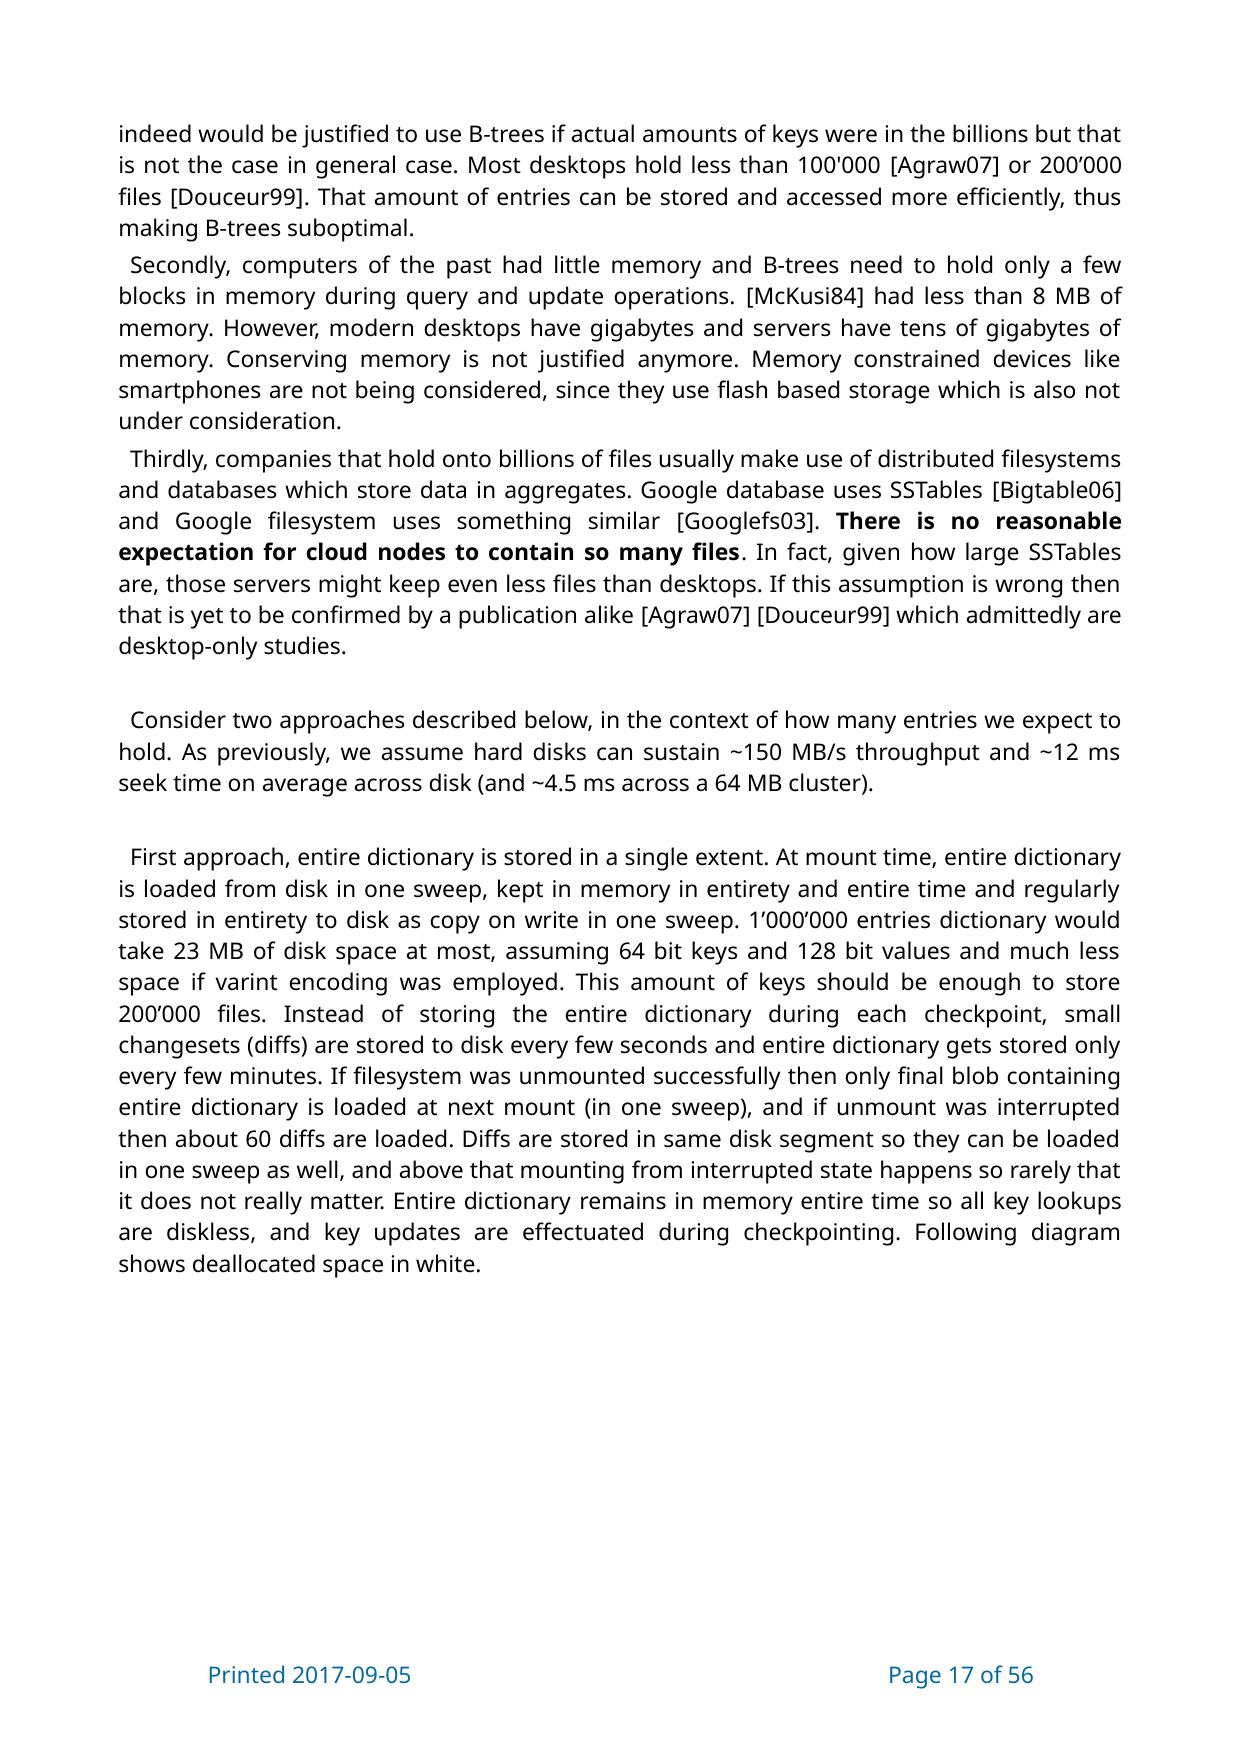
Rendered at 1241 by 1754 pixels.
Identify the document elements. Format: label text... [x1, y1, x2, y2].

text First approach, entire dictionary is stored in a single extent. At mount time, entire dictionary is loaded from disk in one sweep, kept in memory in entirety and entire time and regularly stored in entirety to disk as copy on write in one sweep. 1’000’000 entries dictionary would take 23 MB of disk space at most, assuming 64 bit keys and 128 bit values and much less space if varint encoding was employed. This amount of keys should be enough to store 200’000 files. Instead of storing the entire dictionary during each checkpoint, small changesets (diffs) are stored to disk every few seconds and entire dictionary gets stored only every few minutes. If filesystem was unmounted successfully then only final blob containing entire dictionary is loaded at next mount (in one sweep), and if unmount was interrupted then about 60 diffs are loaded. Diffs are stored in same disk segment so they can be loaded in one sweep as well, and above that mounting from interrupted state happens so rarely that it does not really matter. Entire dictionary remains in memory entire time so all key lookups are diskless, and key updates are effectuated during checkpointing. Following diagram shows deallocated space in white. [118, 841, 1122, 1279]
text Consider two approaches described below, in the context of how many entries we expect to hold. As previously, we assume hard disks can sustain ~150 MB/s throughput and ~12 ms seek time on average across disk (and ~4.5 ms across a 64 MB cluster). [118, 704, 1122, 798]
text Thirdly, companies that hold onto billions of files usually make use of distributed filesystems and databases which store data in aggregates. Google database uses SSTables [Bigtable06] and Google filesystem uses something similar [Googlefs03]. There is no reasonable expectation for cloud nodes to contain so many files. In fact, given how large SSTables are, those servers might keep even less files than desktops. If this assumption is wrong then that is yet to be confirmed by a publication alike [Agraw07] [Douceur99] which admittedly are desktop-only studies. [118, 442, 1122, 661]
text indeed would be justified to use B-trees if actual amounts of keys were in the billions but that is not the case in general case. Most desktops hold less than 100'000 [Agraw07] or 200’000 files [Douceur99]. That amount of entries can be stored and accessed more efficiently, thus making B-trees suboptimal. [118, 118, 1122, 243]
text Secondly, computers of the past had little memory and B-trees need to hold only a few blocks in memory during query and update operations. [McKusi84] had less than 8 MB of memory. However, modern desktops have gigabytes and servers have tens of gigabytes of memory. Conserving memory is not justified anymore. Memory constrained devices like smartphones are not being considered, since they use flash based storage which is also not under consideration. [118, 249, 1122, 437]
